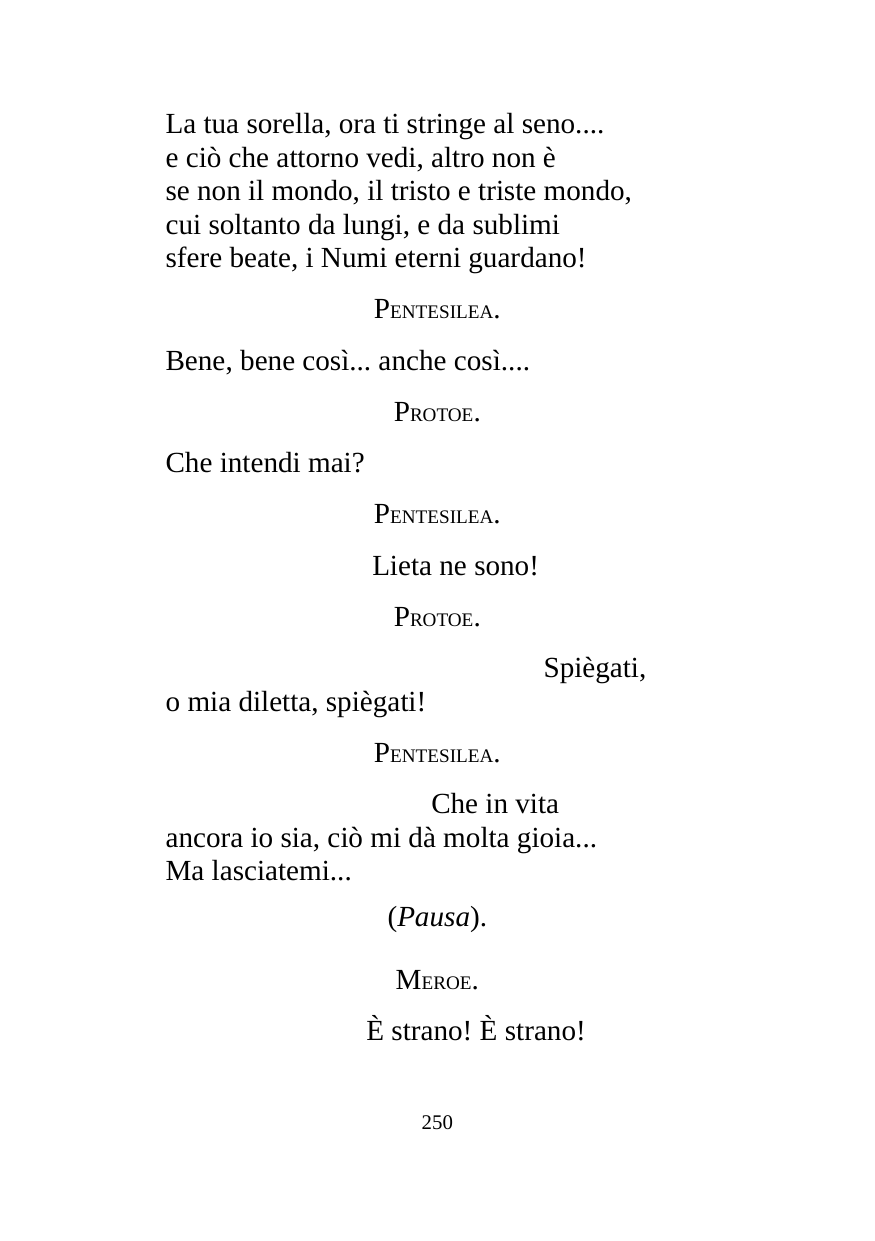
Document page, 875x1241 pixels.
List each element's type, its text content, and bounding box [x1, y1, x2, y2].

text Che intendi mai? [165, 445, 768, 479]
text Che in vita ancora io sia, ciò mi dà molta gioia... Ma lasciatemi... [165, 786, 768, 887]
text Bene, bene così... anche così.... [165, 343, 768, 376]
text Pentesilea. [106, 292, 768, 325]
text Pentesilea. [106, 735, 768, 769]
text Lieta ne sono! [165, 548, 768, 581]
text Meroe. [106, 962, 768, 995]
text Protoe. [106, 599, 768, 633]
text Pentesilea. [106, 497, 768, 530]
text La tua sorella, ora ti stringe al seno.... e ciò che attorno vedi, altro non è se non il mondo, il tristo e triste mondo, cui soltanto da lungi, e da sublimi sfere beate, i Numi eterni guardano! [165, 106, 768, 274]
text (Pausa). [106, 899, 768, 932]
text Spiègati, o mia diletta, spiègati! [165, 650, 768, 717]
text Protoe. [106, 394, 768, 428]
text È strano! È strano! [165, 1013, 768, 1047]
